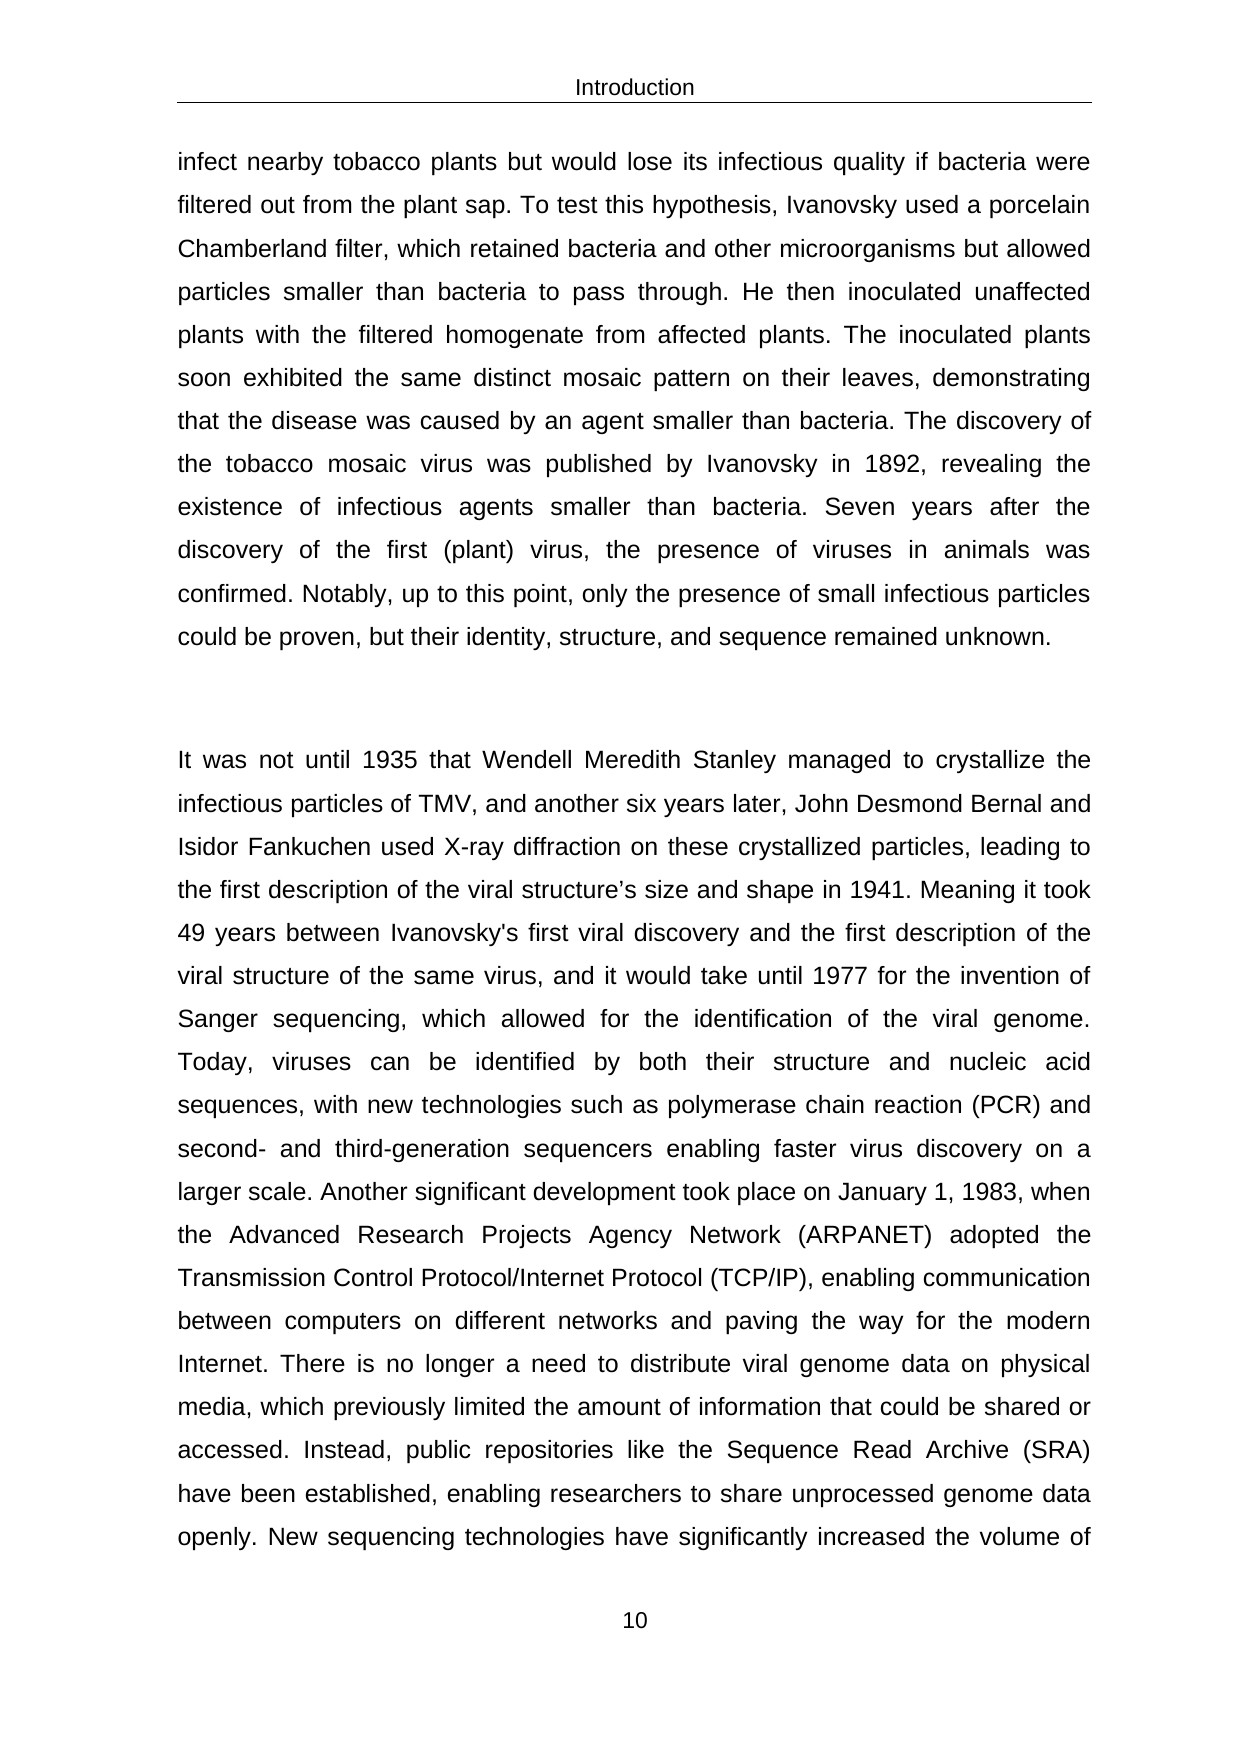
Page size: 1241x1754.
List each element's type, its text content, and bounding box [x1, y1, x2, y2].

text infect nearby tobacco plants but would lose its infectious quality if bacteria were filtered out from the plant sap. To test this hypothesis, Ivanovsky used a porcelain Chamberland filter, which retained bacteria and other microorganisms but allowed particles smaller than bacteria to pass through. He then inoculated unaffected plants with the filtered homogenate from affected plants. The inoculated plants soon exhibited the same distinct mosaic pattern on their leaves, demonstrating that the disease was caused by an agent smaller than bacteria. The discovery of the tobacco mosaic virus was published by Ivanovsky in 1892, revealing the existence of infectious agents smaller than bacteria. Seven years after the discovery of the first (plant) virus, the presence of viruses in animals was confirmed. Notably, up to this point, only the presence of small infectious particles could be proven, but their identity, structure, and sequence remained unknown. [177, 147, 1092, 651]
text It was not until 1935 that Wendell Meredith Stanley managed to crystallize the infectious particles of TMV, and another six years later, John Desmond Bernal and Isidor Fankuchen used X-ray diffraction on these crystallized particles, leading to the first description of the viral structure’s size and shape in 1941. Meaning it took 49 years between Ivanovsky's first viral discovery and the first description of the viral structure of the same virus, and it would take until 1977 for the invention of Sanger sequencing, which allowed for the identification of the viral genome. Today, viruses can be identified by both their structure and nucleic acid sequences, with new technologies such as polymerase chain reaction (PCR) and second- and third-generation sequencers enabling faster virus discovery on a larger scale. Another significant development took place on January 1, 1983, when the Advanced Research Projects Agency Network (ARPANET) adopted the Transmission Control Protocol/Internet Protocol (TCP/IP), enabling communication between computers on different networks and paving the way for the modern Internet. There is no longer a need to distribute viral genome data on physical media, which previously limited the amount of information that could be shared or accessed. Instead, public repositories like the Sequence Read Archive (SRA) have been established, enabling researchers to share unprocessed genome data openly. New sequencing technologies have significantly increased the volume of [177, 746, 1092, 1551]
